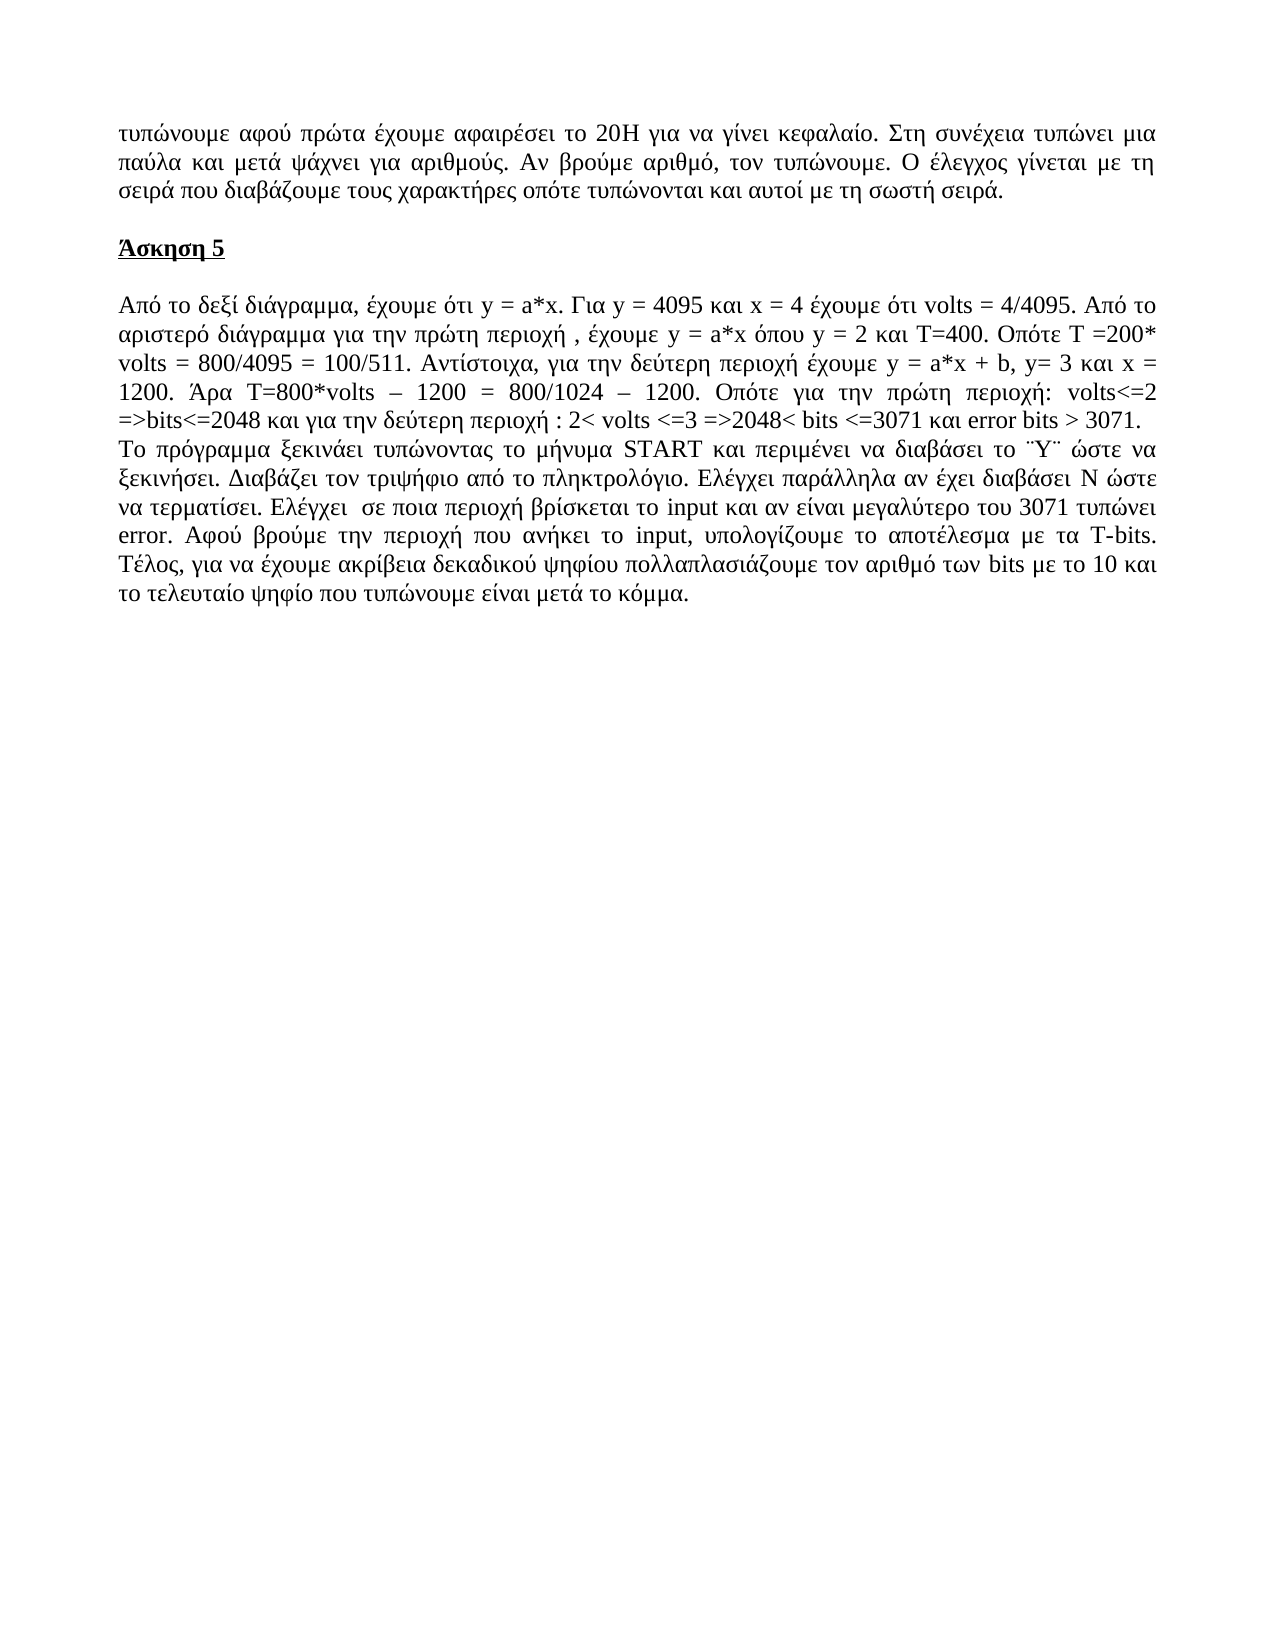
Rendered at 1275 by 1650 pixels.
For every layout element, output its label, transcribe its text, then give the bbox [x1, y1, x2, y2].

text τυπώνουμε αφού πρώτα έχουμε αφαιρέσει το 20H για να γίνει κεφαλαίο. Στη συνέχεια τυπώνει μια παύλα και μετά ψάχνει για αριθμούς. Αν βρούμε αριθμό, τον τυπώνουμε. Ο έλεγχος γίνεται με τη σειρά που διαβάζουμε τους χαρακτήρες οπότε τυπώνονται και αυτοί με τη σωστή σειρά. [118, 118, 1157, 204]
text Άσκηση 5 [118, 233, 1157, 262]
text Από το δεξί διάγραμμα, έχουμε ότι y = a*x. Για y = 4095 και x = 4 έχουμε ότι volts = 4/4095. Από το αριστερό διάγραμμα για την πρώτη περιοχή , έχουμε y = a*x όπου y = 2 και T=400. Οπότε Τ =200* volts = 800/4095 = 100/511. Αντίστοιχα, για την δεύτερη περιοχή έχουμε y = a*x + b, y= 3 και x = 1200. Άρα Τ=800*volts – 1200 = 800/1024 – 1200. Οπότε για την πρώτη περιοχή: volts<=2 =>bits<=2048 και για την δεύτερη περιοχή : 2< volts <=3 =>2048< bits <=3071 και error bits > 3071. [118, 291, 1157, 434]
text Το πρόγραμμα ξεκινάει τυπώνοντας το μήνυμα START και περιμένει να διαβάσει το ¨Υ¨ ώστε να ξεκινήσει. Διαβάζει τον τριψήφιο από το πληκτρολόγιο. Ελέγχει παράλληλα αν έχει διαβάσει N ώστε να τερματίσει. Ελέγχει σε ποια περιοχή βρίσκεται το input και αν είναι μεγαλύτερο του 3071 τυπώνει error. Αφού βρούμε την περιοχή που ανήκει το input, υπολογίζουμε το αποτέλεσμα με τα Τ-bits. Τέλος, για να έχουμε ακρίβεια δεκαδικού ψηφίου πολλαπλασιάζουμε τον αριθμό των bits με το 10 και το τελευταίο ψηφίο που τυπώνουμε είναι μετά το κόμμα. [118, 434, 1157, 607]
